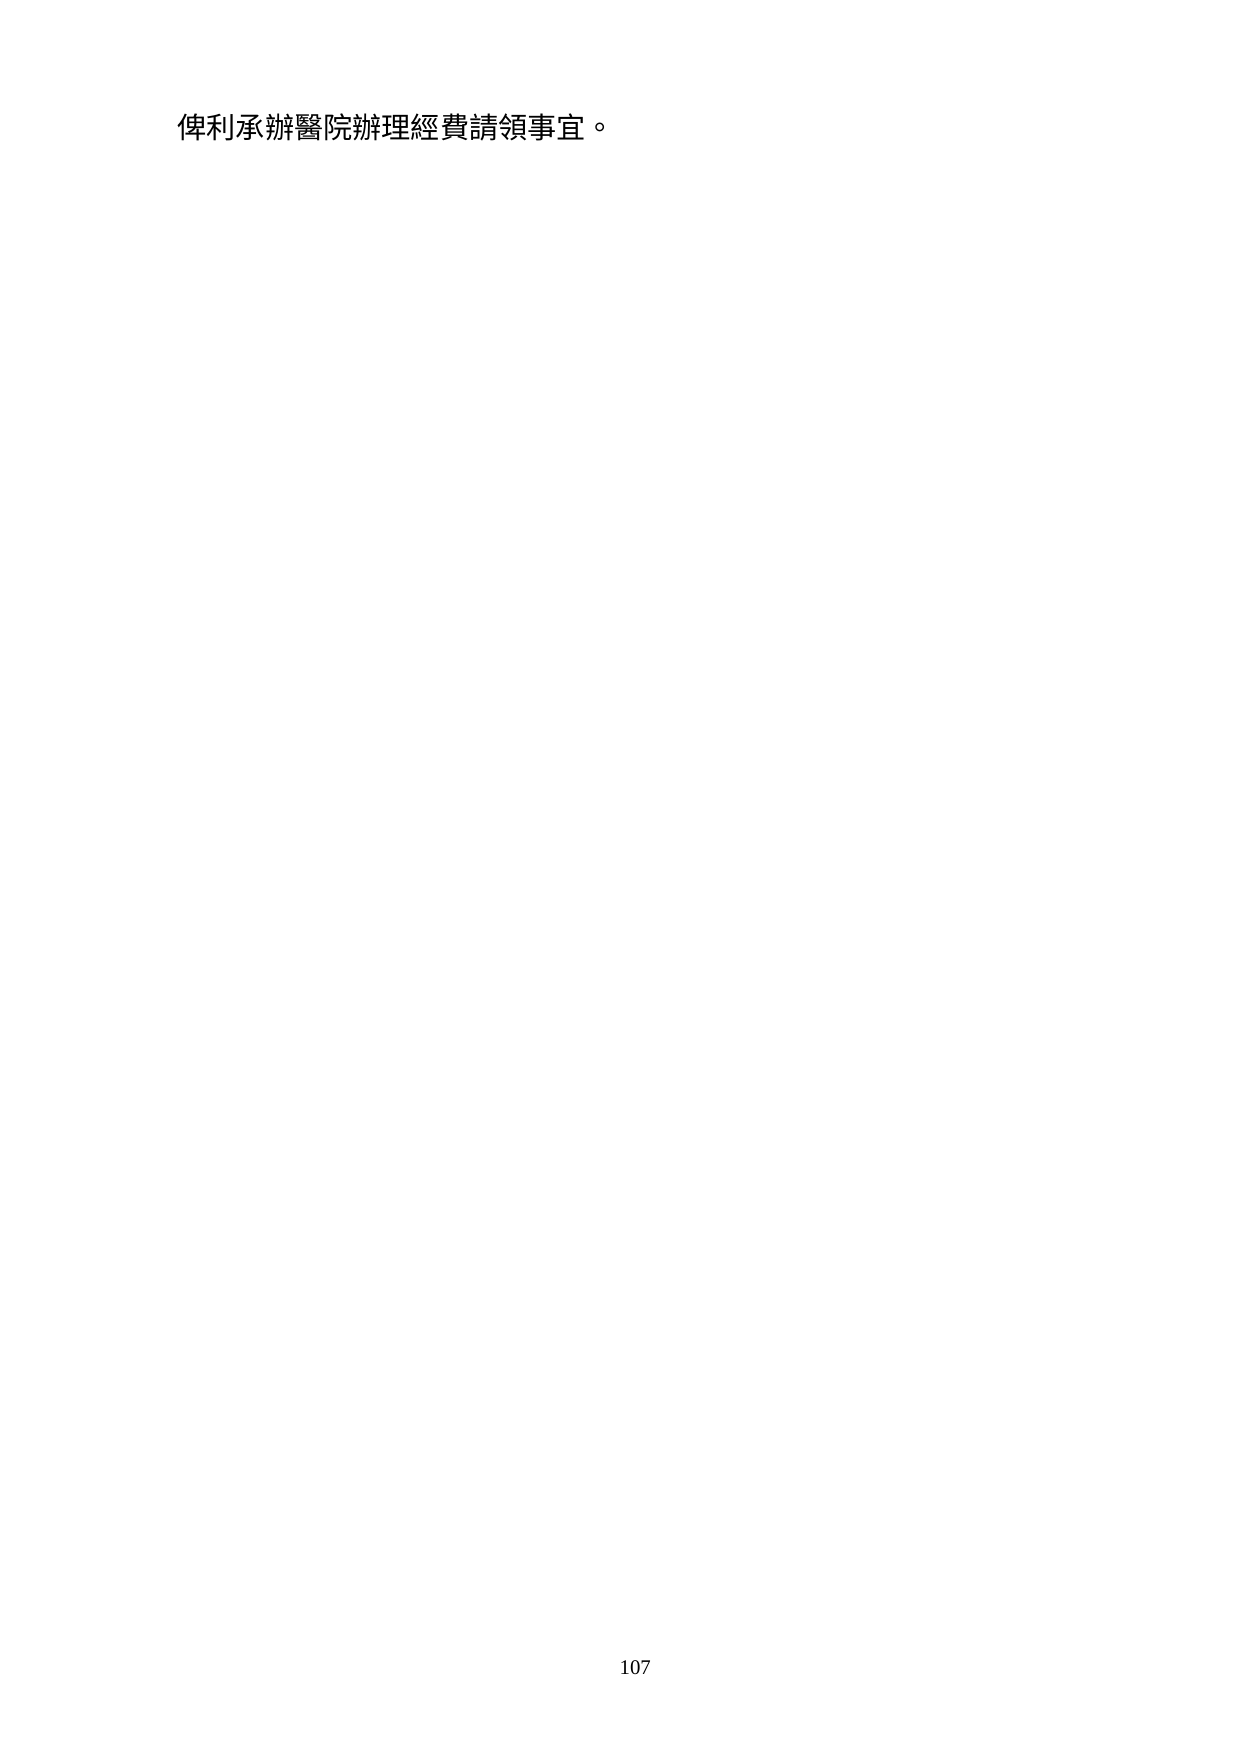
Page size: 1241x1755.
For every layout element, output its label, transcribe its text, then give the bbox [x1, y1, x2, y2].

list 俾利承辦醫院辦理經費請領事宜。 [177, 84, 1152, 146]
